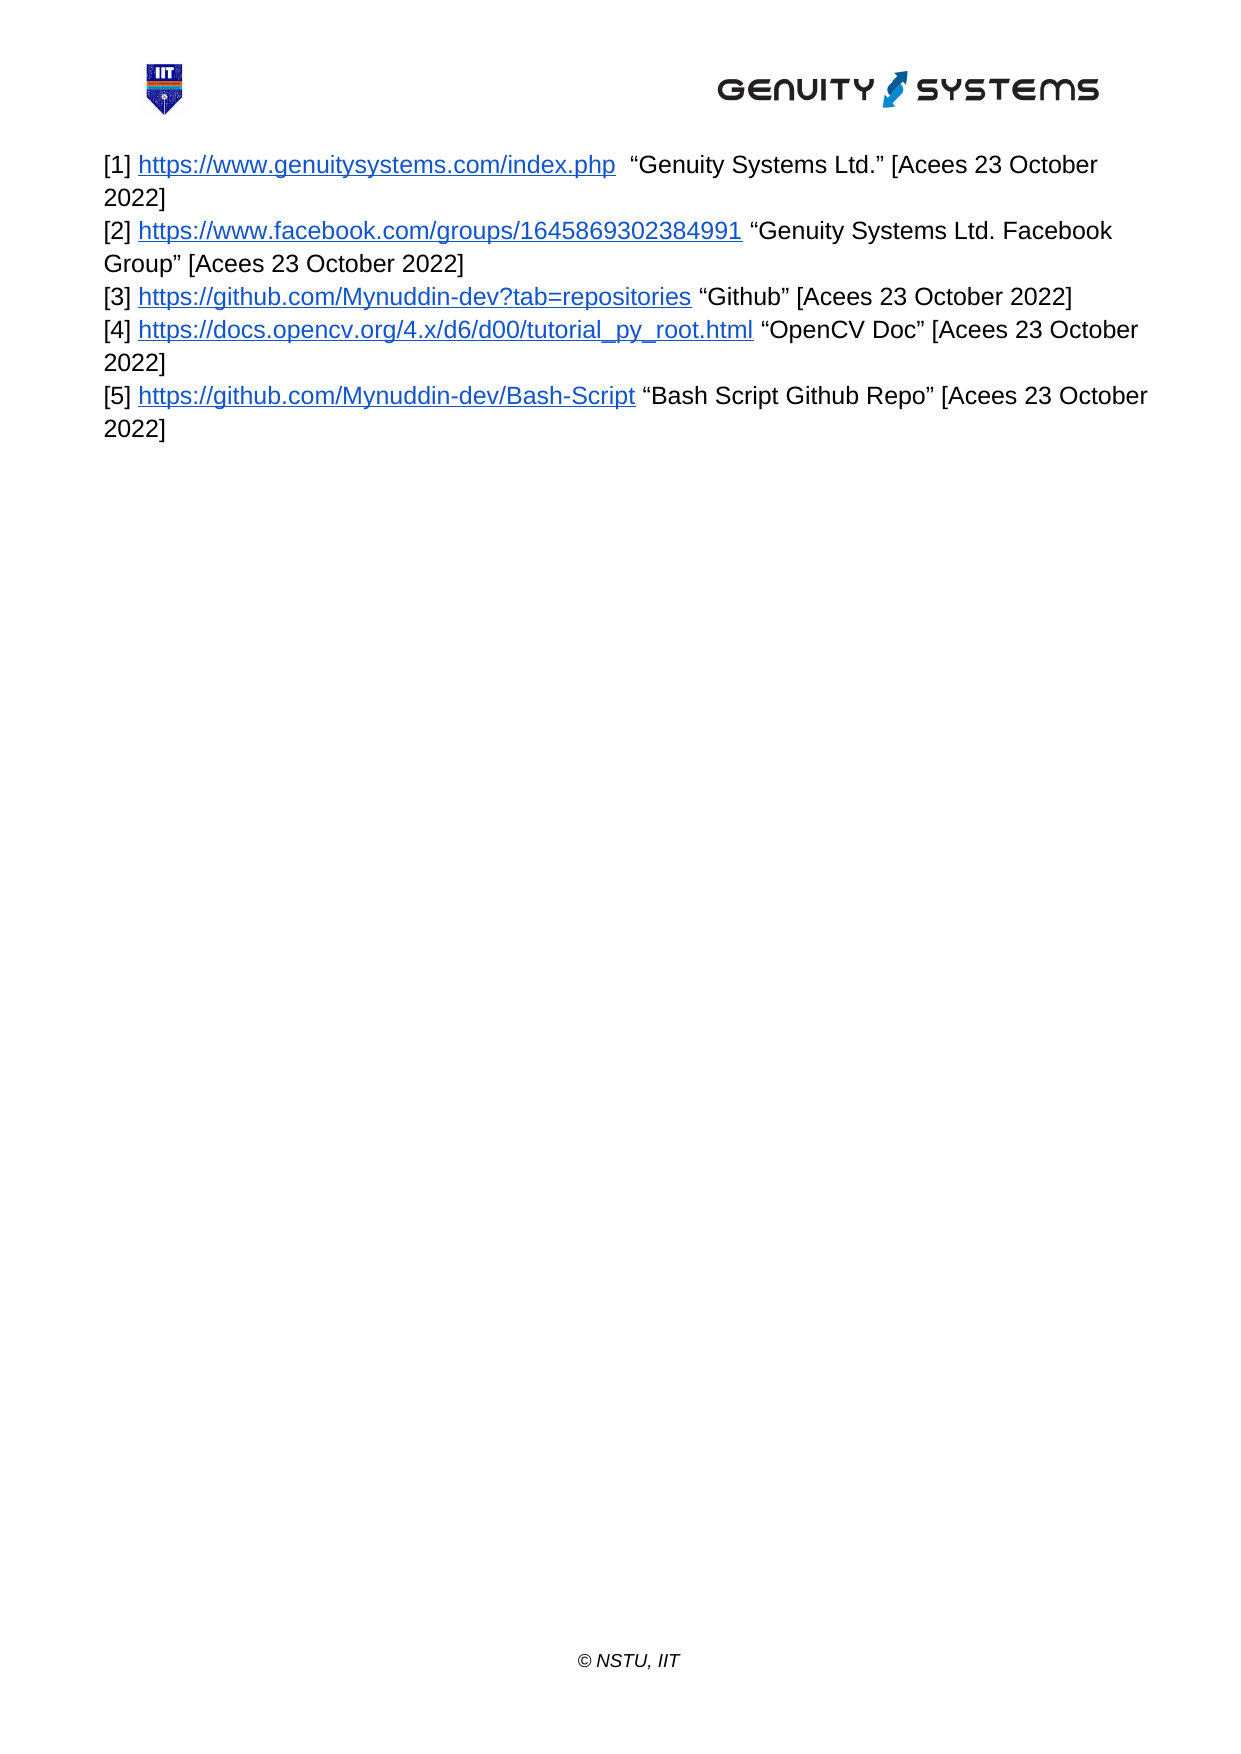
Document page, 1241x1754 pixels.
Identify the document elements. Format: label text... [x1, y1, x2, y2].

text [5] https://github.com/Mynuddin-dev/Bash-Script “Bash Script Github Repo” [Acees 23 October 2022] [103, 381, 1153, 443]
text [1] https://www.genuitysystems.com/index.php “Genuity Systems Ltd.” [Acees 23 October 2022] [103, 150, 1153, 212]
picture [137, 62, 192, 117]
text [4] https://docs.opencv.org/4.x/d6/d00/tutorial_py_root.html “OpenCV Doc” [Acees 23 October 2022] [103, 315, 1153, 377]
picture [714, 70, 1101, 108]
text [3] https://github.com/Mynuddin-dev?tab=repositories “Github” [Acees 23 October 2022] [103, 282, 1153, 311]
text [2] https://www.facebook.com/groups/1645869302384991 “Genuity Systems Ltd. Facebook Group” [Acees 23 October 2022] [103, 216, 1153, 278]
